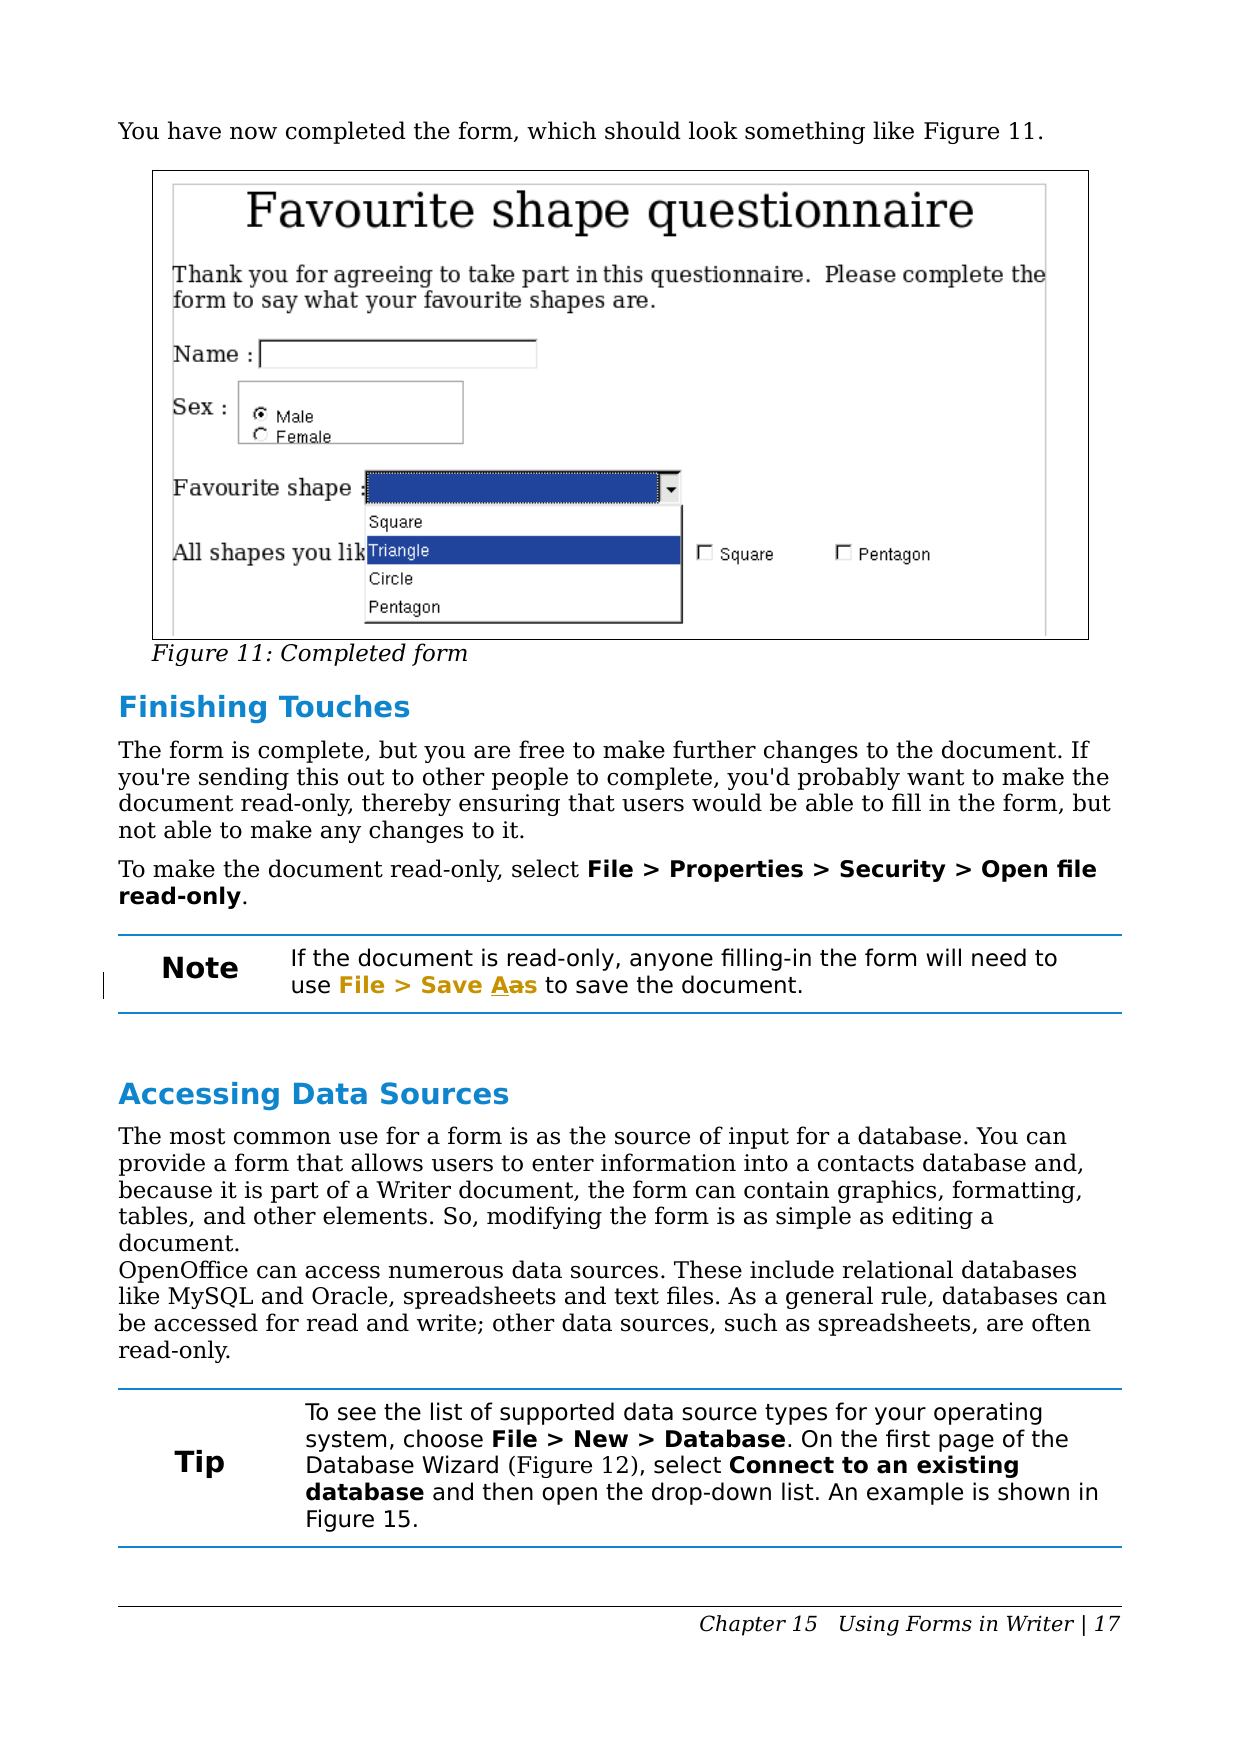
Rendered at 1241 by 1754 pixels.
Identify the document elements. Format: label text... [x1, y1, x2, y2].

text To make the document read-only, select File > Properties > Security > Open file read-only. [118, 856, 1122, 909]
table_header Note [118, 936, 281, 1012]
subtitle Accessing Data Sources [118, 1077, 1122, 1111]
text Figure 11: Completed form [152, 640, 1089, 666]
subtitle Finishing Touches [118, 691, 1122, 724]
text You have now completed the form, which should look something like Figure 11. [118, 118, 1122, 145]
text OpenOffice can access numerous data sources. These include relational databases like MySQL and Oracle, spreadsheets and text files. As a general rule, databases can be accessed for read and write; other data sources, such as spreadsheets, are often read-only. [118, 1257, 1122, 1363]
text [153, 171, 1088, 639]
table_header To see the list of supported data source types for your operating system, choose File > New > Database. On the first page of the Database Wizard (Figure 12), select Connect to an existing database and then open the drop-down list. An example is shown in Figure 15. [281, 1390, 1122, 1546]
text The most common use for a form is as the source of input for a database. You can provide a form that allows users to enter information into a contacts database and, because it is part of a Writer document, the form can contain graphics, formatting, tables, and other elements. So, modifying the form is as simple as editing a document. [118, 1123, 1122, 1257]
picture [155, 173, 1085, 636]
text The form is complete, but you are free to make further changes to the document. If you're sending this out to other people to complete, you'd probably want to make the document read-only, thereby ensuring that users would be able to fill in the form, but not able to make any changes to it. [118, 737, 1122, 844]
table_header If the document is read-only, anyone filling-in the form will need to use File > Save As to save the document. [281, 936, 1122, 1012]
table_header Tip [118, 1390, 281, 1546]
